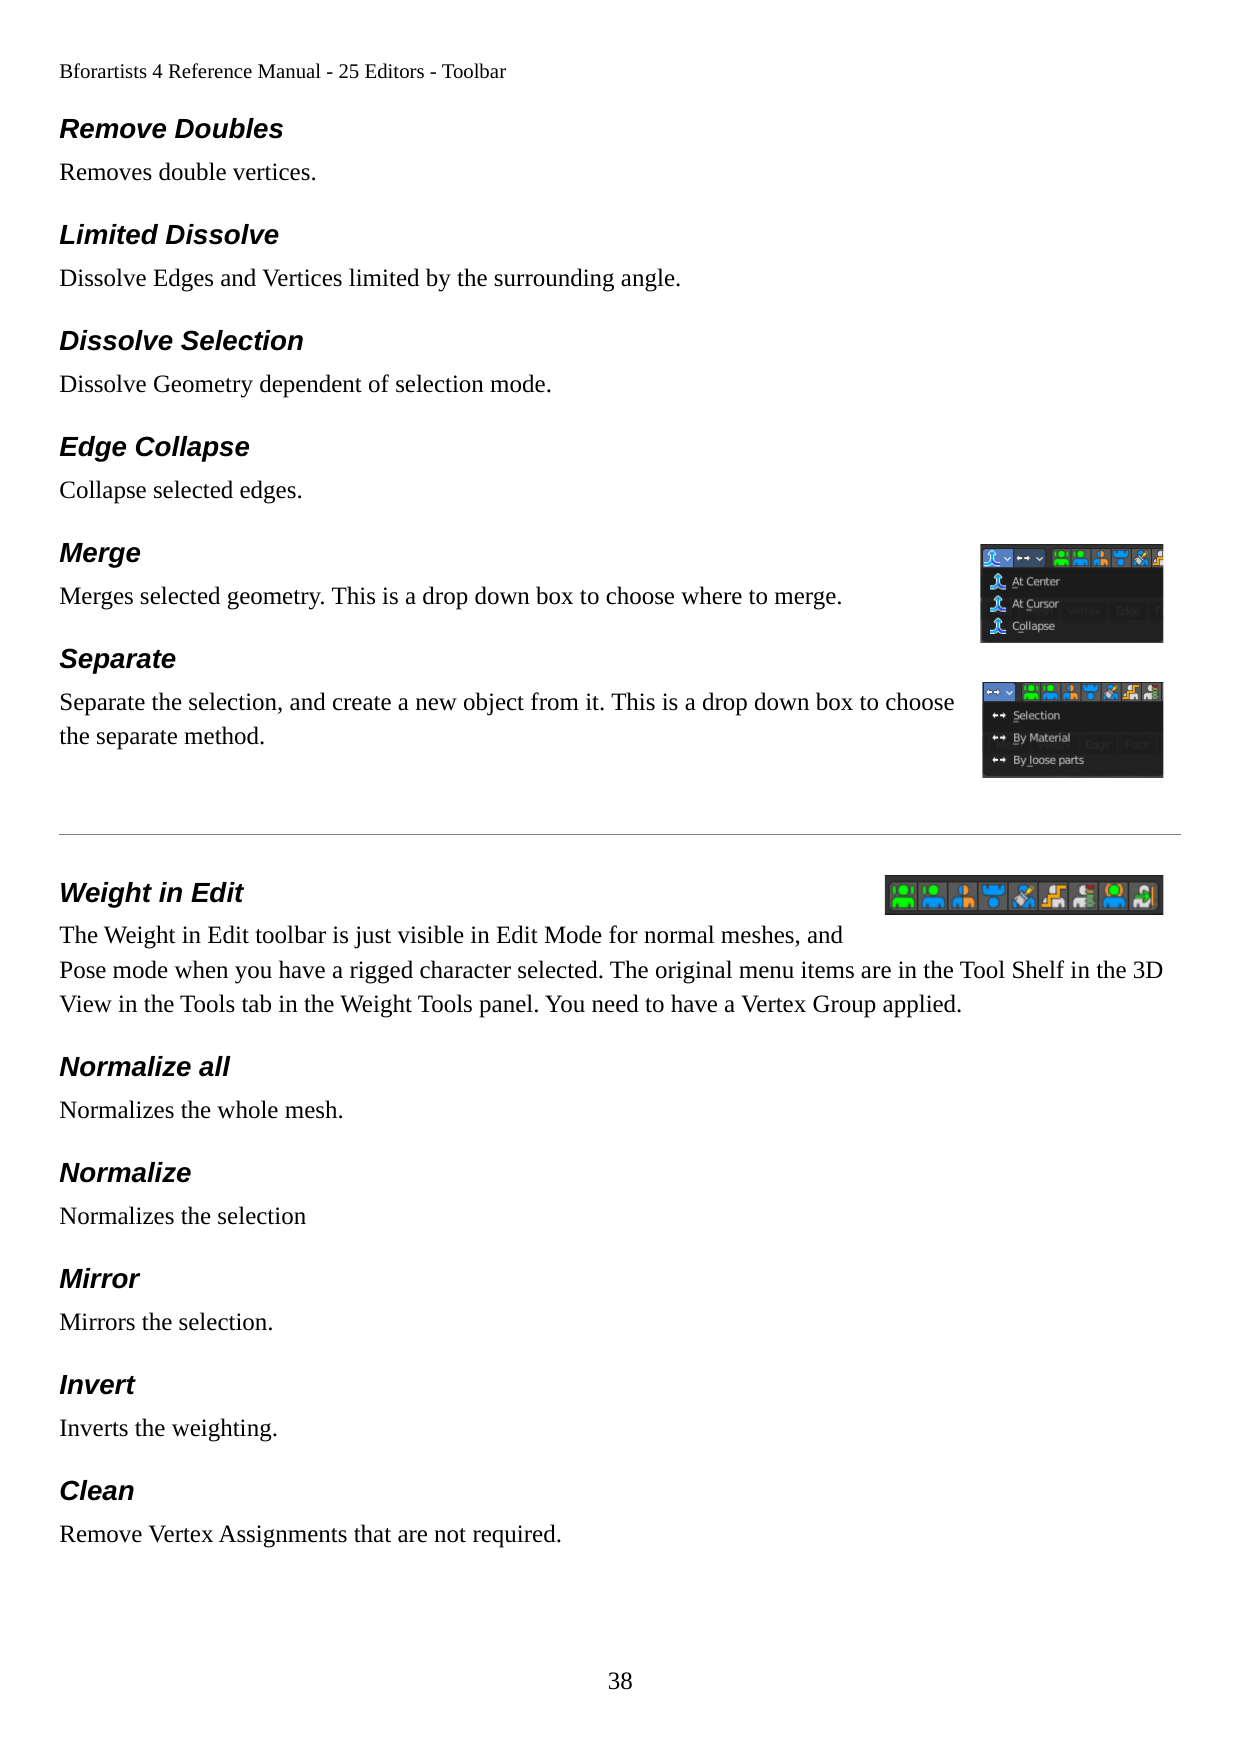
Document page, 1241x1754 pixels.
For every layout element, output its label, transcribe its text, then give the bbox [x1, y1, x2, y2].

text Merges selected geometry. This is a drop down box to choose where to merge. [59, 581, 980, 609]
subtitle Merge [59, 536, 1181, 568]
subtitle Edge Collapse [59, 430, 1181, 462]
text Mirrors the selection. [59, 1307, 1181, 1336]
picture [884, 875, 1164, 915]
subtitle Normalize [59, 1157, 1181, 1189]
subtitle Remove Doubles [59, 113, 1181, 144]
text Removes double vertices. [59, 157, 1181, 186]
text The Weight in Edit toolbar is just visible in Edit Mode for normal meshes, and Pose mode when you have a rigged character selected. The original menu items are in the Tool Shelf in the 3D View in the Tools tab in the Weight Tools panel. You need to have a Vertex Group applied. [59, 920, 1181, 1018]
subtitle Weight in Edit [59, 876, 884, 908]
text Normalizes the selection [59, 1201, 1181, 1230]
subtitle Normalize all [59, 1051, 1181, 1083]
text Remove Vertex Assignments that are not required. [59, 1519, 1181, 1548]
subtitle Dissolve Selection [59, 324, 1181, 356]
text Collapse selected edges. [59, 475, 1181, 503]
subtitle [1164, 876, 1181, 908]
picture [980, 544, 1164, 643]
subtitle Mirror [59, 1263, 1181, 1294]
text Dissolve Edges and Vertices limited by the surrounding angle. [59, 263, 1181, 292]
text Separate the selection, and create a new object from it. This is a drop down box to choose the separate method. [59, 687, 982, 750]
subtitle Separate [59, 642, 1181, 674]
subtitle Limited Dissolve [59, 218, 1181, 250]
text Dissolve Geometry dependent of selection mode. [59, 369, 1181, 398]
picture [982, 682, 1164, 778]
text Inverts the weighting. [59, 1413, 1181, 1442]
subtitle Clean [59, 1474, 1181, 1506]
text Normalizes the whole mesh. [59, 1095, 1181, 1124]
subtitle Invert [59, 1369, 1181, 1401]
